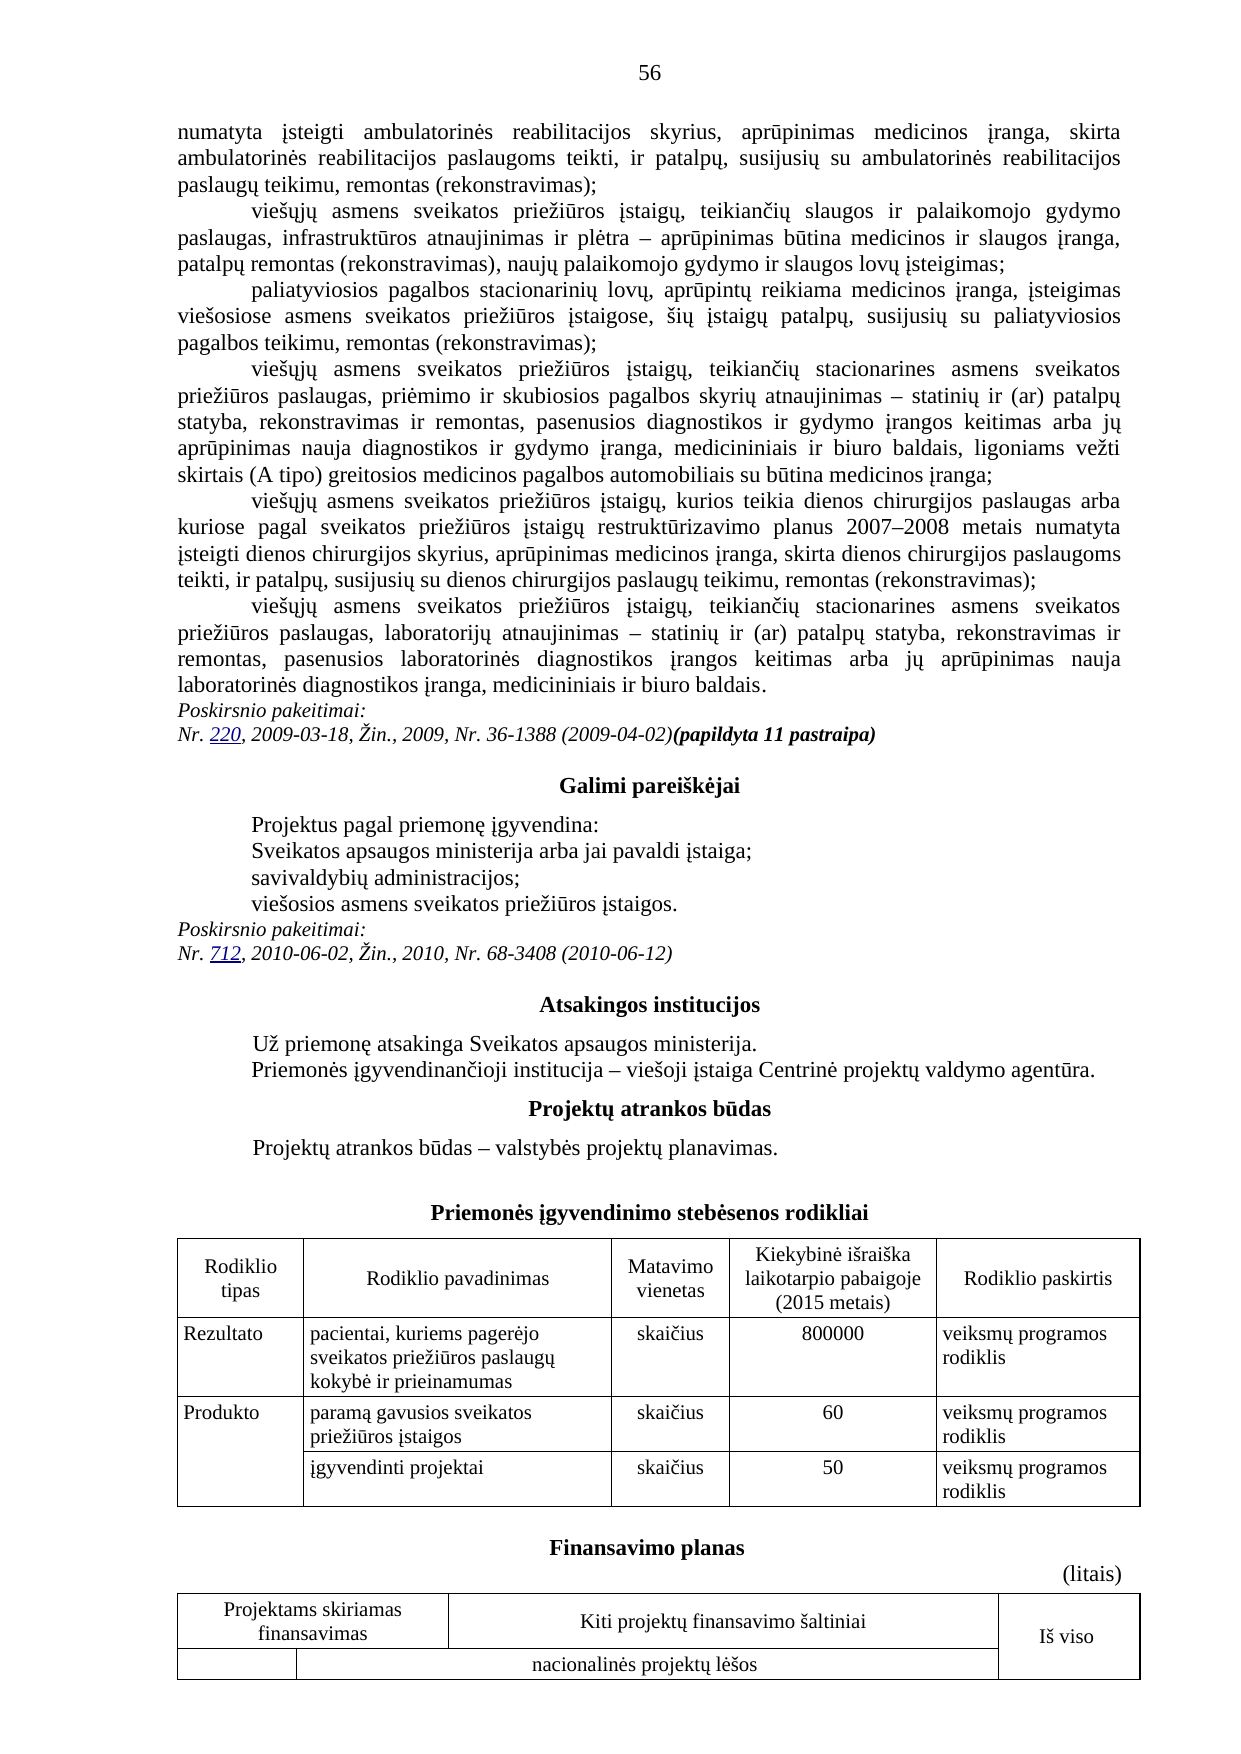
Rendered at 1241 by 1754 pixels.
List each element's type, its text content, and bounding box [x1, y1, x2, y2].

text numatyta įsteigti ambulatorinės reabilitacijos skyrius, aprūpinimas medicinos įranga, skirta ambulatorinės reabilitacijos paslaugoms teikti, ir patalpų, susijusių su ambulatorinės reabilitacijos paslaugų teikimu, remontas (rekonstravimas); [177, 118, 1122, 197]
table_header Rodiklio paskirtis [937, 1239, 1139, 1317]
table_cell skaičius [612, 1397, 729, 1451]
table_cell 50 [730, 1452, 936, 1506]
text Nr. 712, 2010-06-02, Žin., 2010, Nr. 68-3408 (2010-06-12) [177, 941, 1122, 965]
table_cell Produkto [178, 1397, 303, 1506]
table_cell įgyvendinti projektai [304, 1452, 611, 1506]
table_cell pacientai, kuriems pagerėjo sveikatos priežiūros paslaugų kokybė ir prieinamumas [304, 1318, 611, 1396]
text Atsakingos institucijos [177, 991, 1122, 1017]
table_header Matavimo vienetas [612, 1239, 729, 1317]
text Projektus pagal priemonę įgyvendina: [177, 811, 1122, 838]
text paliatyviosios pagalbos stacionarinių lovų, aprūpintų reikiama medicinos įranga, įsteigimas viešosiose asmens sveikatos priežiūros įstaigose, šių įstaigų patalpų, susijusių su paliatyviosios pagalbos teikimu, remontas (rekonstravimas); [177, 276, 1122, 355]
text (litais) [177, 1560, 1122, 1586]
text Projektų atrankos būdas – valstybės projektų planavimas. [177, 1134, 1122, 1160]
table_cell paramą gavusios sveikatos priežiūros įstaigos [304, 1397, 611, 1451]
text viešųjų asmens sveikatos priežiūros įstaigų, teikiančių slaugos ir palaikomojo gydymo paslaugas, infrastruktūros atnaujinimas ir plėtra – aprūpinimas būtina medicinos ir slaugos įranga, patalpų remontas (rekonstravimas), naujų palaikomojo gydymo ir slaugos lovų įsteigimas; [177, 197, 1122, 276]
text Galimi pareiškėjai [177, 772, 1122, 799]
table_cell Rezultato [178, 1318, 303, 1396]
table_cell skaičius [612, 1452, 729, 1506]
table_header Projektams skiriamas finansavimas [178, 1594, 448, 1648]
text viešųjų asmens sveikatos priežiūros įstaigų, teikiančių stacionarines asmens sveikatos priežiūros paslaugas, priėmimo ir skubiosios pagalbos skyrių atnaujinimas – statinių ir (ar) patalpų statyba, rekonstravimas ir remontas, pasenusios diagnostikos ir gydymo įrangos keitimas arba jų aprūpinimas nauja diagnostikos ir gydymo įranga, medicininiais ir biuro baldais, ligoniams vežti skirtais (A tipo) greitosios medicinos pagalbos automobiliais su būtina medicinos įranga; [177, 355, 1122, 487]
text Už priemonę atsakinga Sveikatos apsaugos ministerija. [177, 1030, 1122, 1056]
text Priemonės įgyvendinimo stebėsenos rodikliai [177, 1199, 1122, 1226]
table_cell [178, 1649, 296, 1678]
table_header Kiti projektų finansavimo šaltiniai [449, 1594, 998, 1648]
text Poskirsnio pakeitimai: [177, 917, 1122, 941]
text viešųjų asmens sveikatos priežiūros įstaigų, teikiančių stacionarines asmens sveikatos priežiūros paslaugas, laboratorijų atnaujinimas – statinių ir (ar) patalpų statyba, rekonstravimas ir remontas, pasenusios laboratorinės diagnostikos įrangos keitimas arba jų aprūpinimas nauja laboratorinės diagnostikos įranga, medicininiais ir biuro baldais. [177, 592, 1122, 698]
table_cell veiksmų programos rodiklis [937, 1397, 1139, 1451]
table_cell nacionalinės projektų lėšos [297, 1649, 998, 1678]
table_cell skaičius [612, 1318, 729, 1396]
table_cell veiksmų programos rodiklis [937, 1318, 1139, 1396]
text Finansavimo planas [177, 1534, 1122, 1560]
text Nr. 220, 2009-03-18, Žin., 2009, Nr. 36-1388 (2009-04-02)(papildyta 11 pastraipa) [177, 722, 1122, 746]
text Sveikatos apsaugos ministerija arba jai pavaldi įstaiga; [177, 838, 1122, 864]
table_header Iš viso [999, 1594, 1139, 1678]
table_header Rodiklio tipas [178, 1239, 303, 1317]
text Projektų atrankos būdas [177, 1095, 1122, 1122]
text viešųjų asmens sveikatos priežiūros įstaigų, kurios teikia dienos chirurgijos paslaugas arba kuriose pagal sveikatos priežiūros įstaigų restruktūrizavimo planus 2007–2008 metais numatyta įsteigti dienos chirurgijos skyrius, aprūpinimas medicinos įranga, skirta dienos chirurgijos paslaugoms teikti, ir patalpų, susijusių su dienos chirurgijos paslaugų teikimu, remontas (rekonstravimas); [177, 487, 1122, 592]
table_cell 60 [730, 1397, 936, 1451]
table_cell veiksmų programos rodiklis [937, 1452, 1139, 1506]
table_header Kiekybinė išraiška laikotarpio pabaigoje (2015 metais) [730, 1239, 936, 1317]
text Poskirsnio pakeitimai: [177, 698, 1122, 722]
table_cell 800000 [730, 1318, 936, 1396]
text Priemonės įgyvendinančioji institucija – viešoji įstaiga Centrinė projektų valdymo agentūra. [177, 1056, 1122, 1083]
text savivaldybių administracijos; [177, 864, 1122, 890]
text viešosios asmens sveikatos priežiūros įstaigos. [177, 890, 1122, 917]
table_header Rodiklio pavadinimas [304, 1239, 611, 1317]
